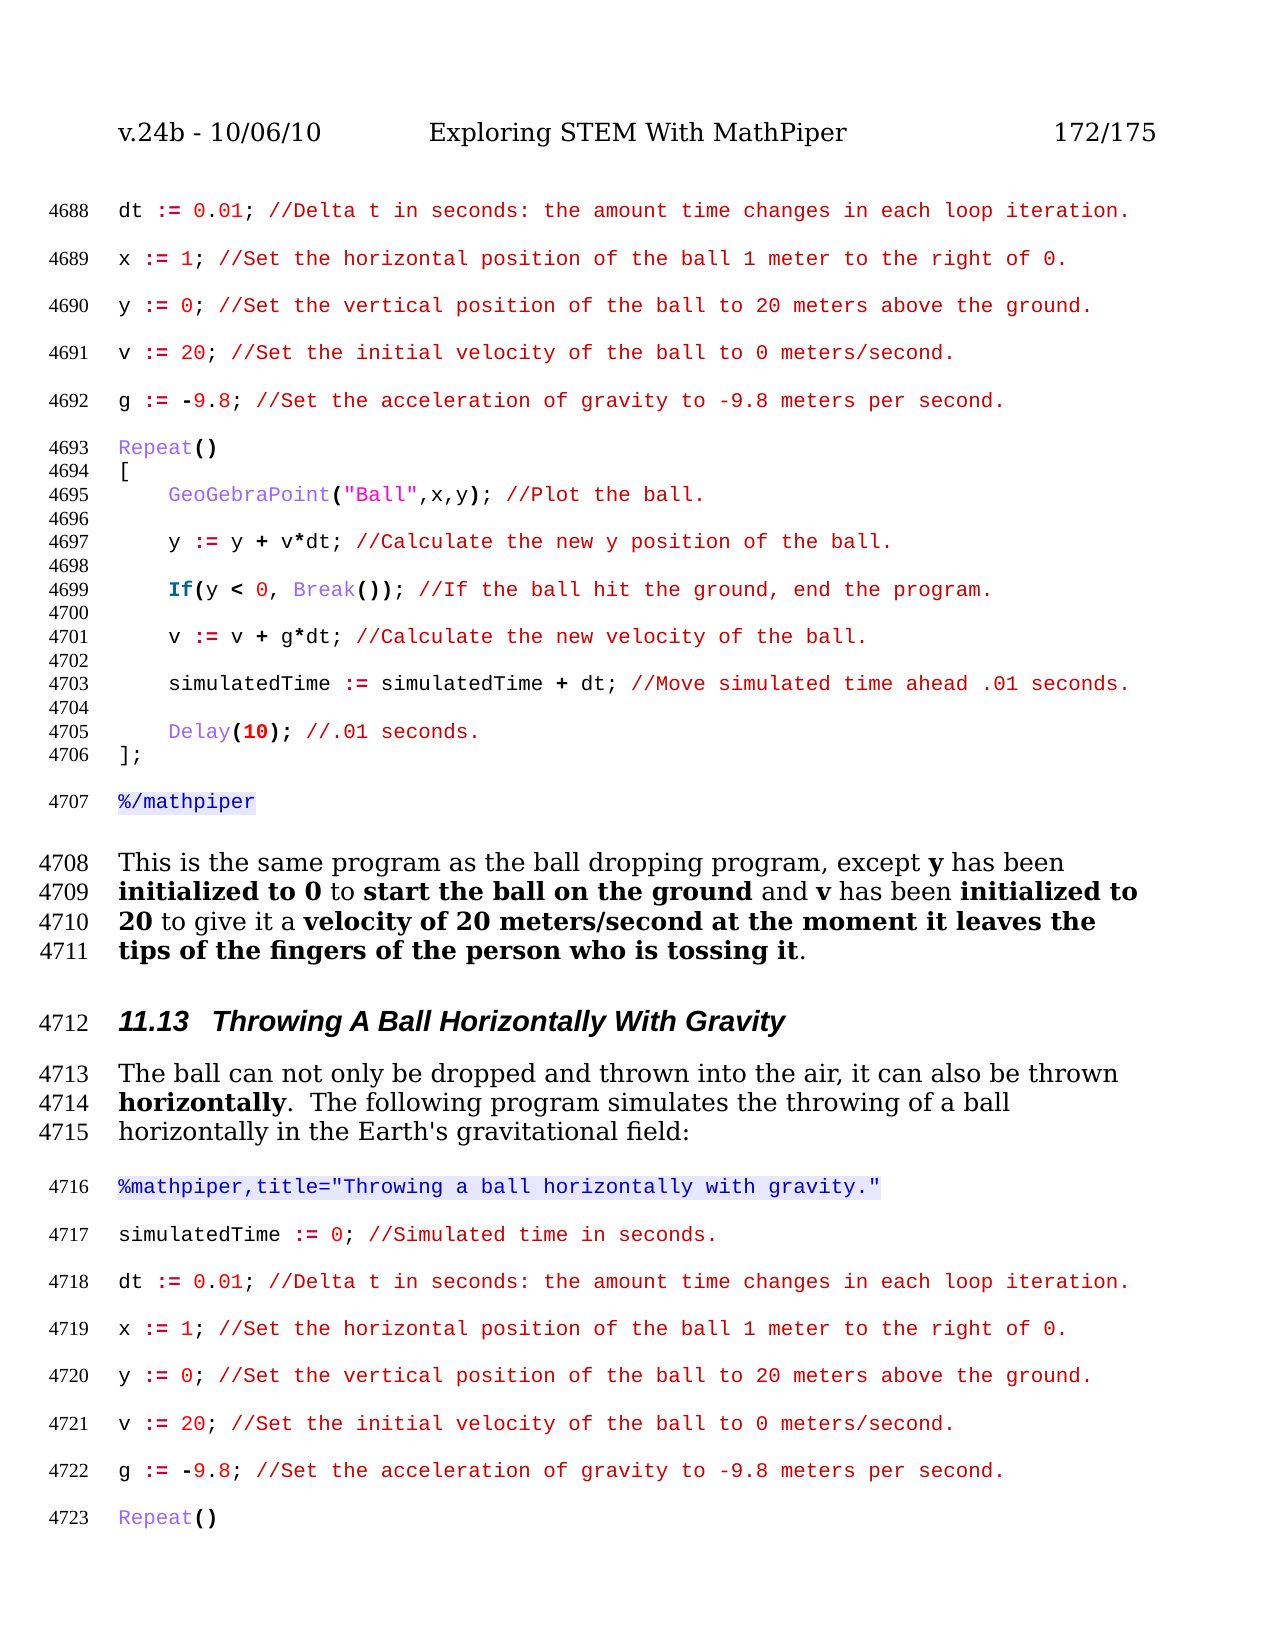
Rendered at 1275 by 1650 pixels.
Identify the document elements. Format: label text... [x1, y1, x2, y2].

text v := v + g*dt; //Calculate the new velocity of the ball. [118, 626, 1157, 650]
text y := 0; //Set the vertical position of the ball to 20 meters above the ground. [118, 1365, 1157, 1389]
text y := 0; //Set the vertical position of the ball to 20 meters above the ground. [118, 295, 1157, 319]
text dt := 0.01; //Delta t in seconds: the amount time changes in each loop iteration. [118, 200, 1157, 224]
text g := -9.8; //Set the acceleration of gravity to -9.8 meters per second. [118, 389, 1157, 413]
text %mathpiper,title="Throwing a ball horizontally with gravity." [118, 1176, 1157, 1200]
text v := 20; //Set the initial velocity of the ball to 0 meters/second. [118, 342, 1157, 366]
text Delay(10); //.01 seconds. [118, 721, 1157, 744]
text This is the same program as the ball dropping program, except y has been initialized to 0 to start the ball on the ground and v has been initialized to 20 to give it a velocity of 20 meters/second at the moment it leaves the tips of the fingers of the person who is tossing it. [118, 848, 1157, 965]
text Repeat() [118, 1507, 1157, 1531]
text simulatedTime := 0; //Simulated time in seconds. [118, 1223, 1157, 1247]
text y := y + v*dt; //Calculate the new y position of the ball. [118, 531, 1157, 555]
text g := -9.8; //Set the acceleration of gravity to -9.8 meters per second. [118, 1460, 1157, 1484]
text x := 1; //Set the horizontal position of the ball 1 meter to the right of 0. [118, 1318, 1157, 1342]
text %/mathpiper [118, 792, 1157, 815]
text If(y < 0, Break()); //If the ball hit the ground, end the program. [118, 579, 1157, 602]
text GeoGebraPoint("Ball",x,y); //Plot the ball. [118, 484, 1157, 508]
text [ [118, 461, 1157, 484]
text dt := 0.01; //Delta t in seconds: the amount time changes in each loop iteration. [118, 1271, 1157, 1294]
text simulatedTime := simulatedTime + dt; //Move simulated time ahead .01 seconds. [118, 673, 1157, 697]
text v := 20; //Set the initial velocity of the ball to 0 meters/second. [118, 1413, 1157, 1436]
subtitle Throwing A Ball Horizontally With Gravity [118, 1004, 1157, 1038]
text Repeat() [118, 437, 1157, 461]
text ]; [118, 744, 1157, 768]
text The ball can not only be dropped and thrown into the air, it can also be thrown horizontally. The following program simulates the throwing of a ball horizontally in the Earth's gravitational field: [118, 1059, 1157, 1147]
text x := 1; //Set the horizontal position of the ball 1 meter to the right of 0. [118, 248, 1157, 271]
